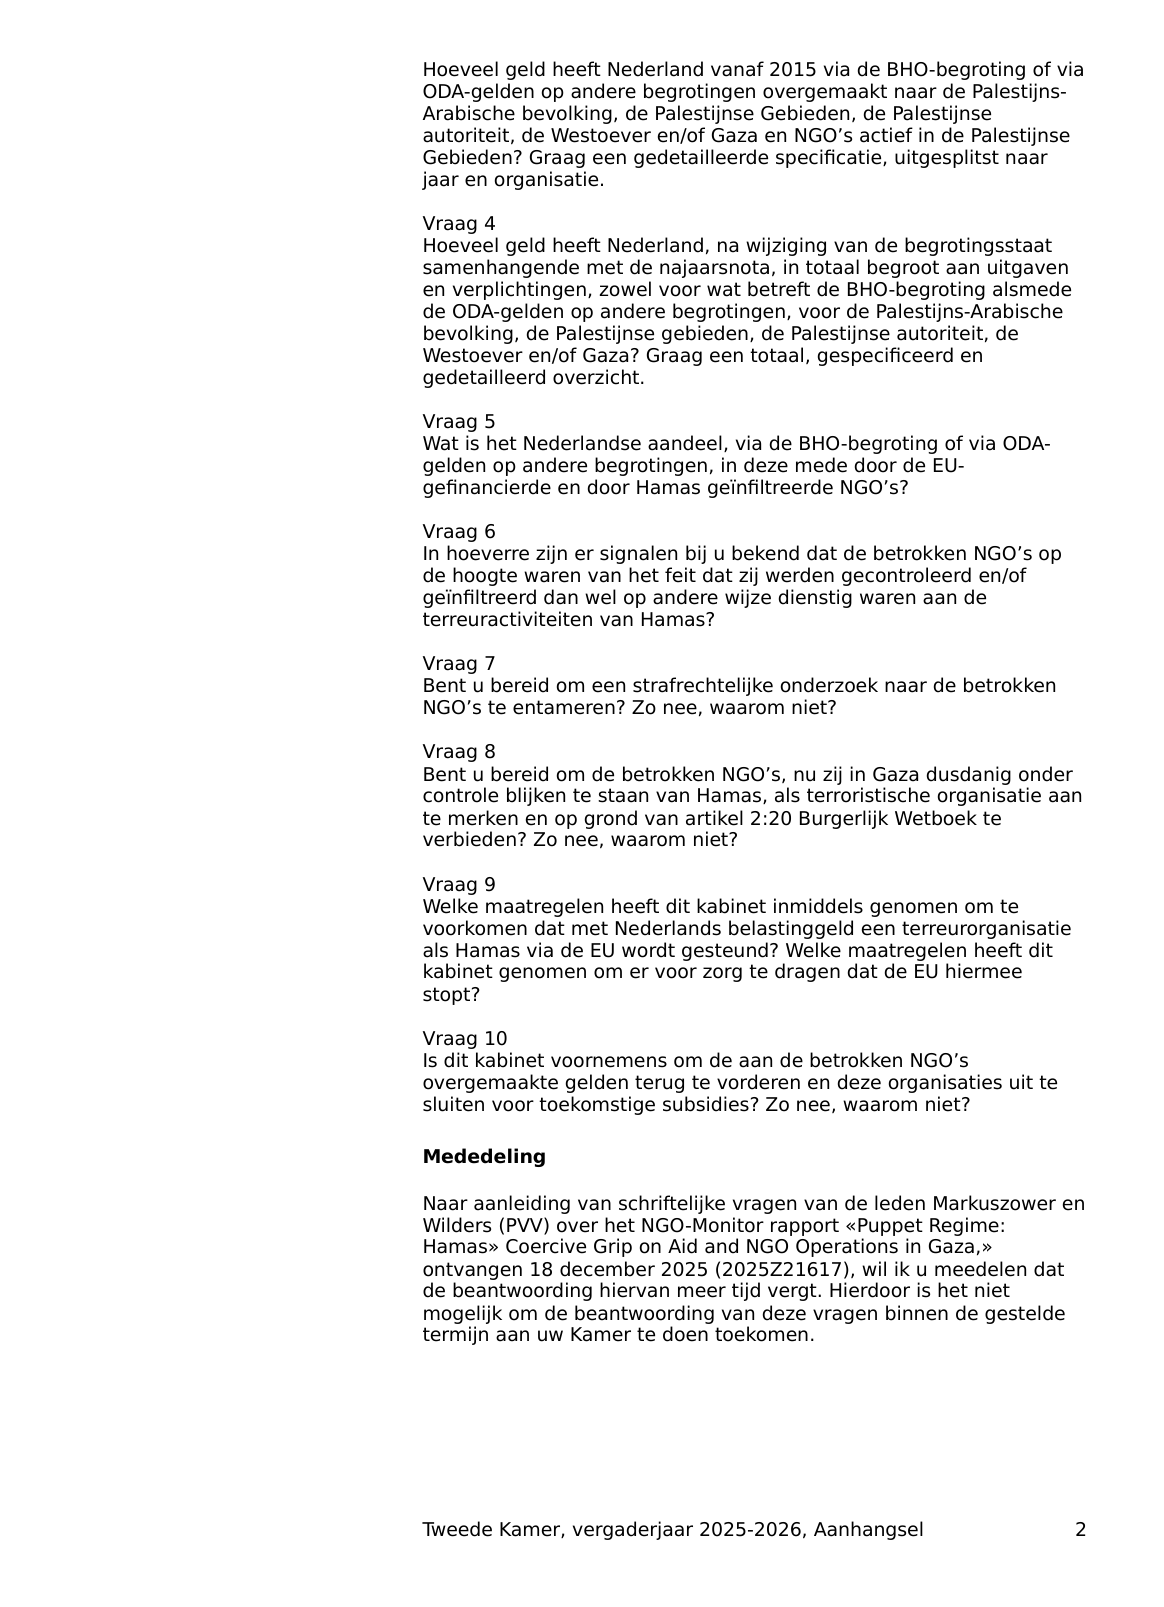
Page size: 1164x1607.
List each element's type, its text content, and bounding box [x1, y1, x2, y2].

text Bent u bereid om een strafrechtelijke onderzoek naar de betrokken NGO’s te entameren? Zo nee, waarom niet? [422, 675, 1087, 719]
text Vraag 4 [422, 213, 1087, 235]
text Vraag 8 [422, 741, 1087, 763]
text Hoeveel geld heeft Nederland, na wijziging van de begrotingsstaat samenhangende met de najaarsnota, in totaal begroot aan uitgaven en verplichtingen, zowel voor wat betreft de BHO-begroting alsmede de ODA-gelden op andere begrotingen, voor de Palestijns-Arabische bevolking, de Palestijnse gebieden, de Palestijnse autoriteit, de Westoever en/of Gaza? Graag een totaal, gespecificeerd en gedetailleerd overzicht. [422, 235, 1087, 389]
text Vraag 5 [422, 411, 1087, 433]
text Welke maatregelen heeft dit kabinet inmiddels genomen om te voorkomen dat met Nederlands belastinggeld een terreurorganisatie als Hamas via de EU wordt gesteund? Welke maatregelen heeft dit kabinet genomen om er voor zorg te dragen dat de EU hiermee stopt? [422, 896, 1087, 1005]
text Hoeveel geld heeft Nederland vanaf 2015 via de BHO-begroting of via ODA-gelden op andere begrotingen overgemaakt naar de Palestijns-Arabische bevolking, de Palestijnse Gebieden, de Palestijnse autoriteit, de Westoever en/of Gaza en NGO’s actief in de Palestijnse Gebieden? Graag een gedetailleerde specificatie, uitgesplitst naar jaar en organisatie. [422, 59, 1087, 191]
text Vraag 6 [422, 521, 1087, 543]
text Vraag 7 [422, 653, 1087, 675]
subtitle Mededeling [422, 1146, 1087, 1167]
text Vraag 9 [422, 873, 1087, 896]
text Naar aanleiding van schriftelijke vragen van de leden Markuszower en Wilders (PVV) over het NGO-Monitor rapport «Puppet Regime: Hamas» Coercive Grip on Aid and NGO Operations in Gaza,» ontvangen 18 december 2025 (2025Z21617), wil ik u meedelen dat de beantwoording hiervan meer tijd vergt. Hierdoor is het niet mogelijk om de beantwoording van deze vragen binnen de gestelde termijn aan uw Kamer te doen toekomen. [422, 1192, 1087, 1346]
text In hoeverre zijn er signalen bij u bekend dat de betrokken NGO’s op de hoogte waren van het feit dat zij werden gecontroleerd en/of geïnfiltreerd dan wel op andere wijze dienstig waren aan de terreuractiviteiten van Hamas? [422, 543, 1087, 631]
text Wat is het Nederlandse aandeel, via de BHO-begroting of via ODA-gelden op andere begrotingen, in deze mede door de EU-gefinancierde en door Hamas geïnfiltreerde NGO’s? [422, 433, 1087, 499]
text Is dit kabinet voornemens om de aan de betrokken NGO’s overgemaakte gelden terug te vorderen en deze organisaties uit te sluiten voor toekomstige subsidies? Zo nee, waarom niet? [422, 1049, 1087, 1116]
text Bent u bereid om de betrokken NGO’s, nu zij in Gaza dusdanig onder controle blijken te staan van Hamas, als terroristische organisatie aan te merken en op grond van artikel 2:20 Burgerlijk Wetboek te verbieden? Zo nee, waarom niet? [422, 763, 1087, 851]
text Vraag 10 [422, 1028, 1087, 1049]
